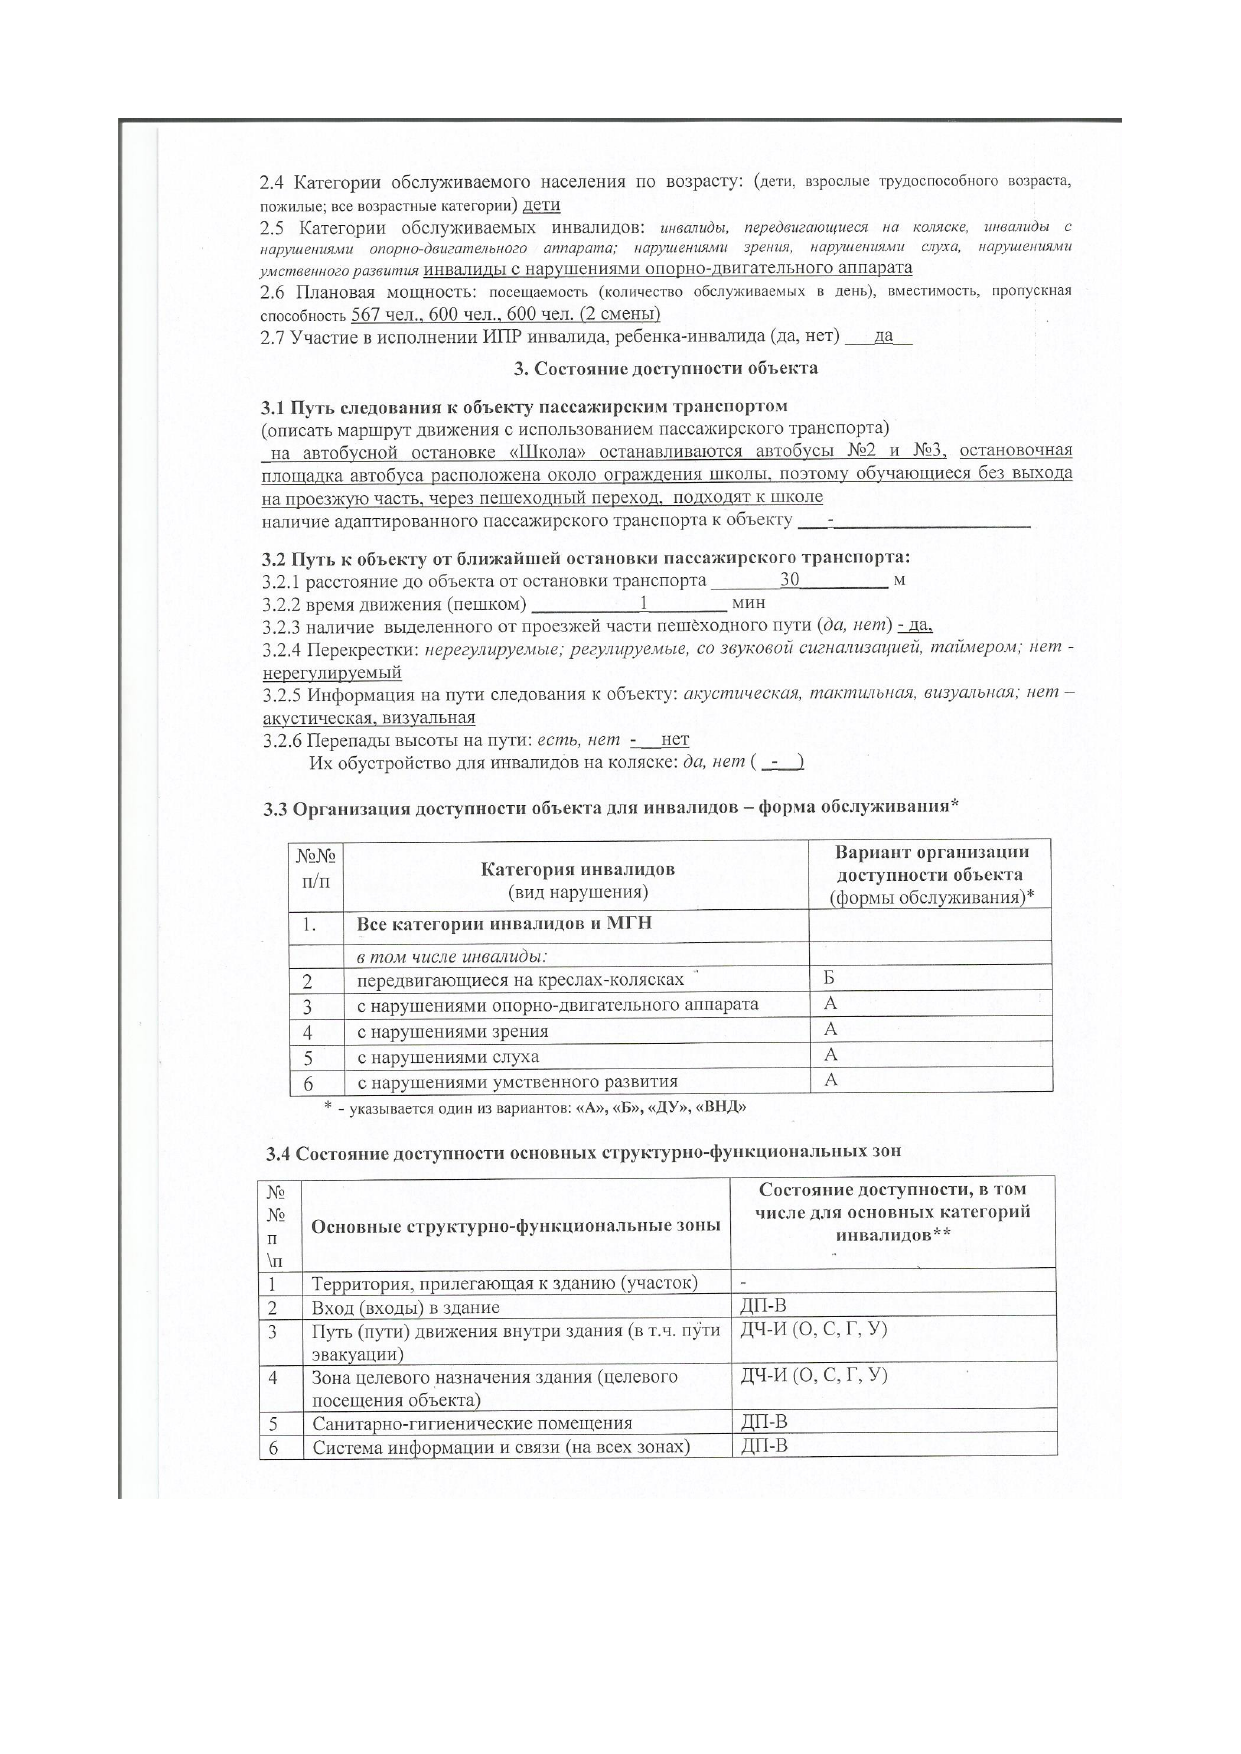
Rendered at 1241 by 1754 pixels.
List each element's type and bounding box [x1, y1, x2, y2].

picture [118, 118, 1122, 1499]
